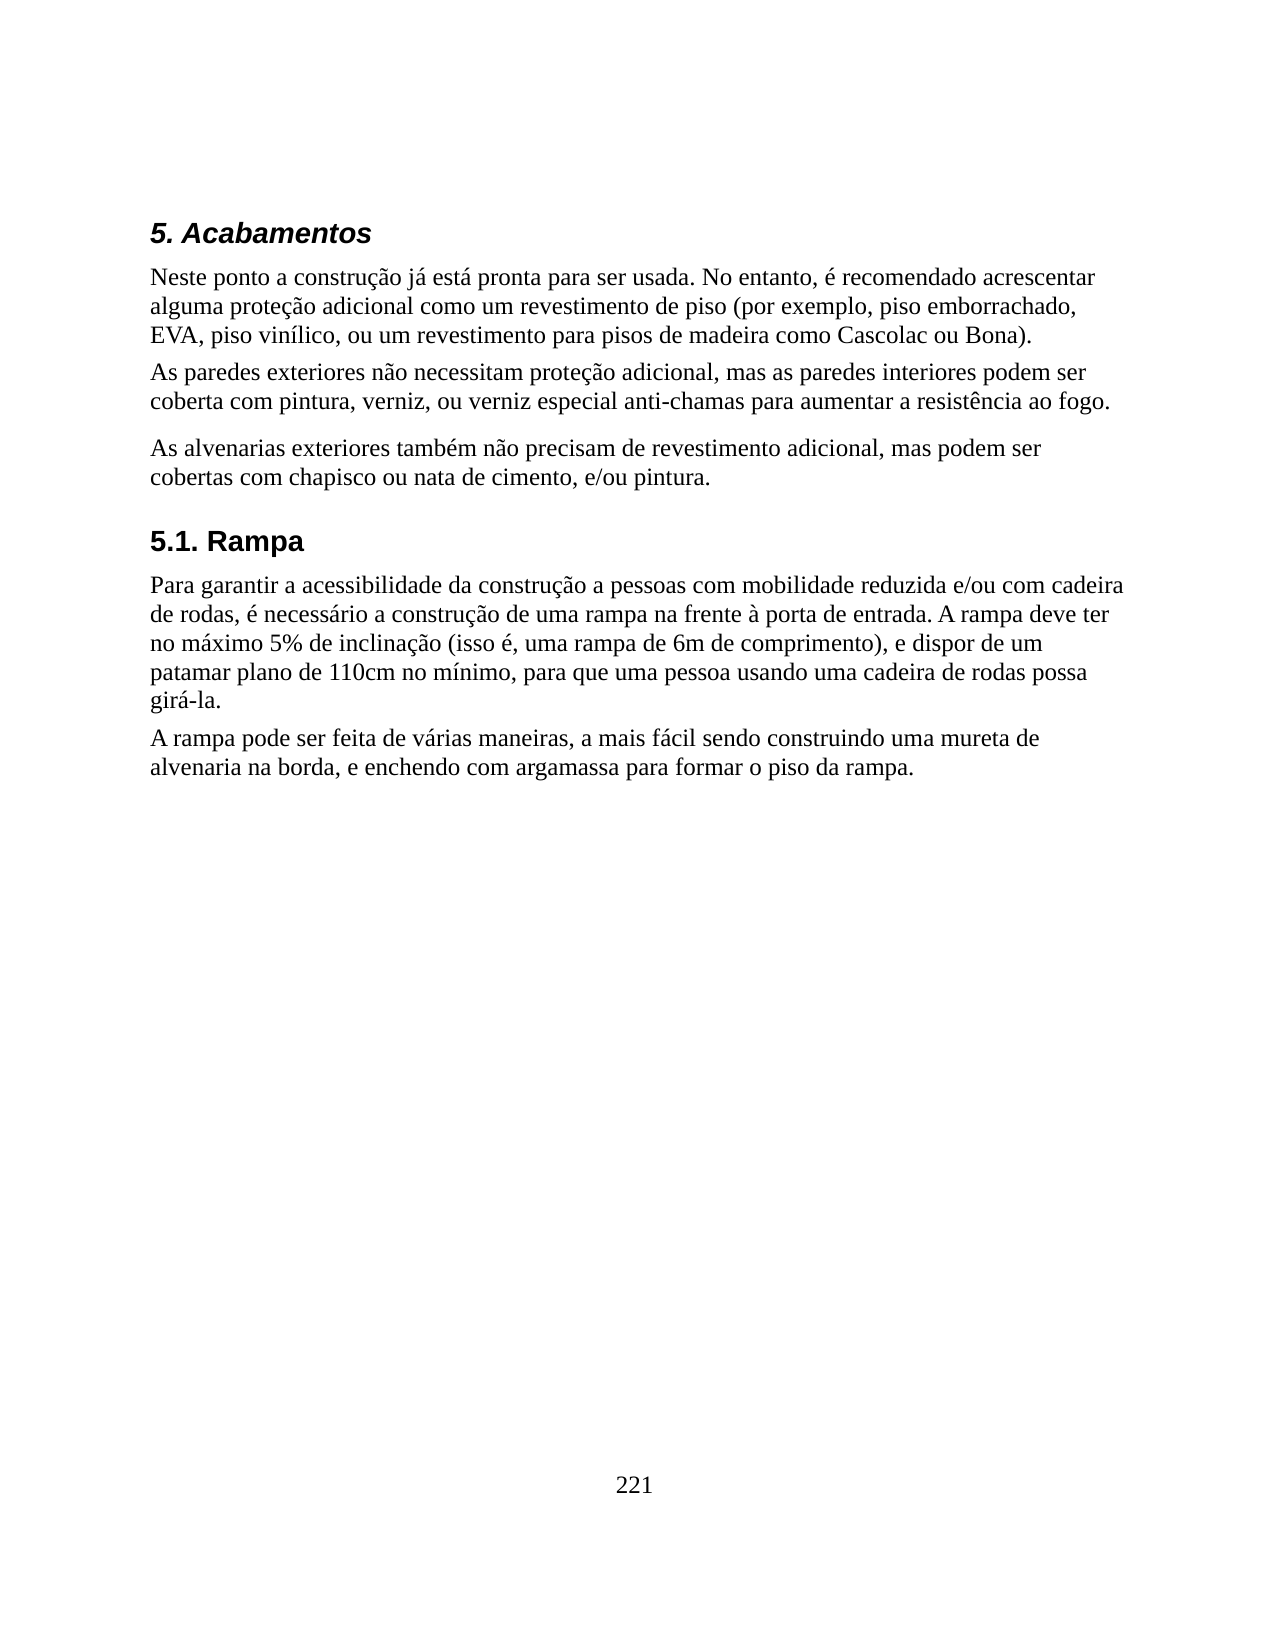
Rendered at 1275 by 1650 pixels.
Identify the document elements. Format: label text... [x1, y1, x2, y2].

text As alvenarias exteriores também não precisam de revestimento adicional, mas podem ser cobertas com chapisco ou nata de cimento, e/ou pintura. [150, 433, 1125, 490]
text Neste ponto a construção já está pronta para ser usada. No entanto, é recomendado acrescentar alguma proteção adicional como um revestimento de piso (por exemplo, piso emborrachado, EVA, piso vinílico, ou um revestimento para pisos de madeira como Cascolac ou Bona). [150, 262, 1125, 348]
text Para garantir a acessibilidade da construção a pessoas com mobilidade reduzida e/ou com cadeira de rodas, é necessário a construção de uma rampa na frente à porta de entrada. A rampa deve ter no máximo 5% de inclinação (isso é, uma rampa de 6m de comprimento), e dispor de um patamar plano de 110cm no mínimo, para que uma pessoa usando uma cadeira de rodas possa girá-la. [150, 570, 1125, 714]
subtitle 5.1. Rampa [150, 524, 1125, 558]
text A rampa pode ser feita de várias maneiras, a mais fácil sendo construindo uma mureta de alvenaria na borda, e enchendo com argamassa para formar o piso da rampa. [150, 723, 1125, 781]
text As paredes exteriores não necessitam proteção adicional, mas as paredes interiores podem ser coberta com pintura, verniz, ou verniz especial anti-chamas para aumentar a resistência ao fogo. [150, 357, 1125, 415]
subtitle 5. Acabamentos [150, 216, 1125, 250]
